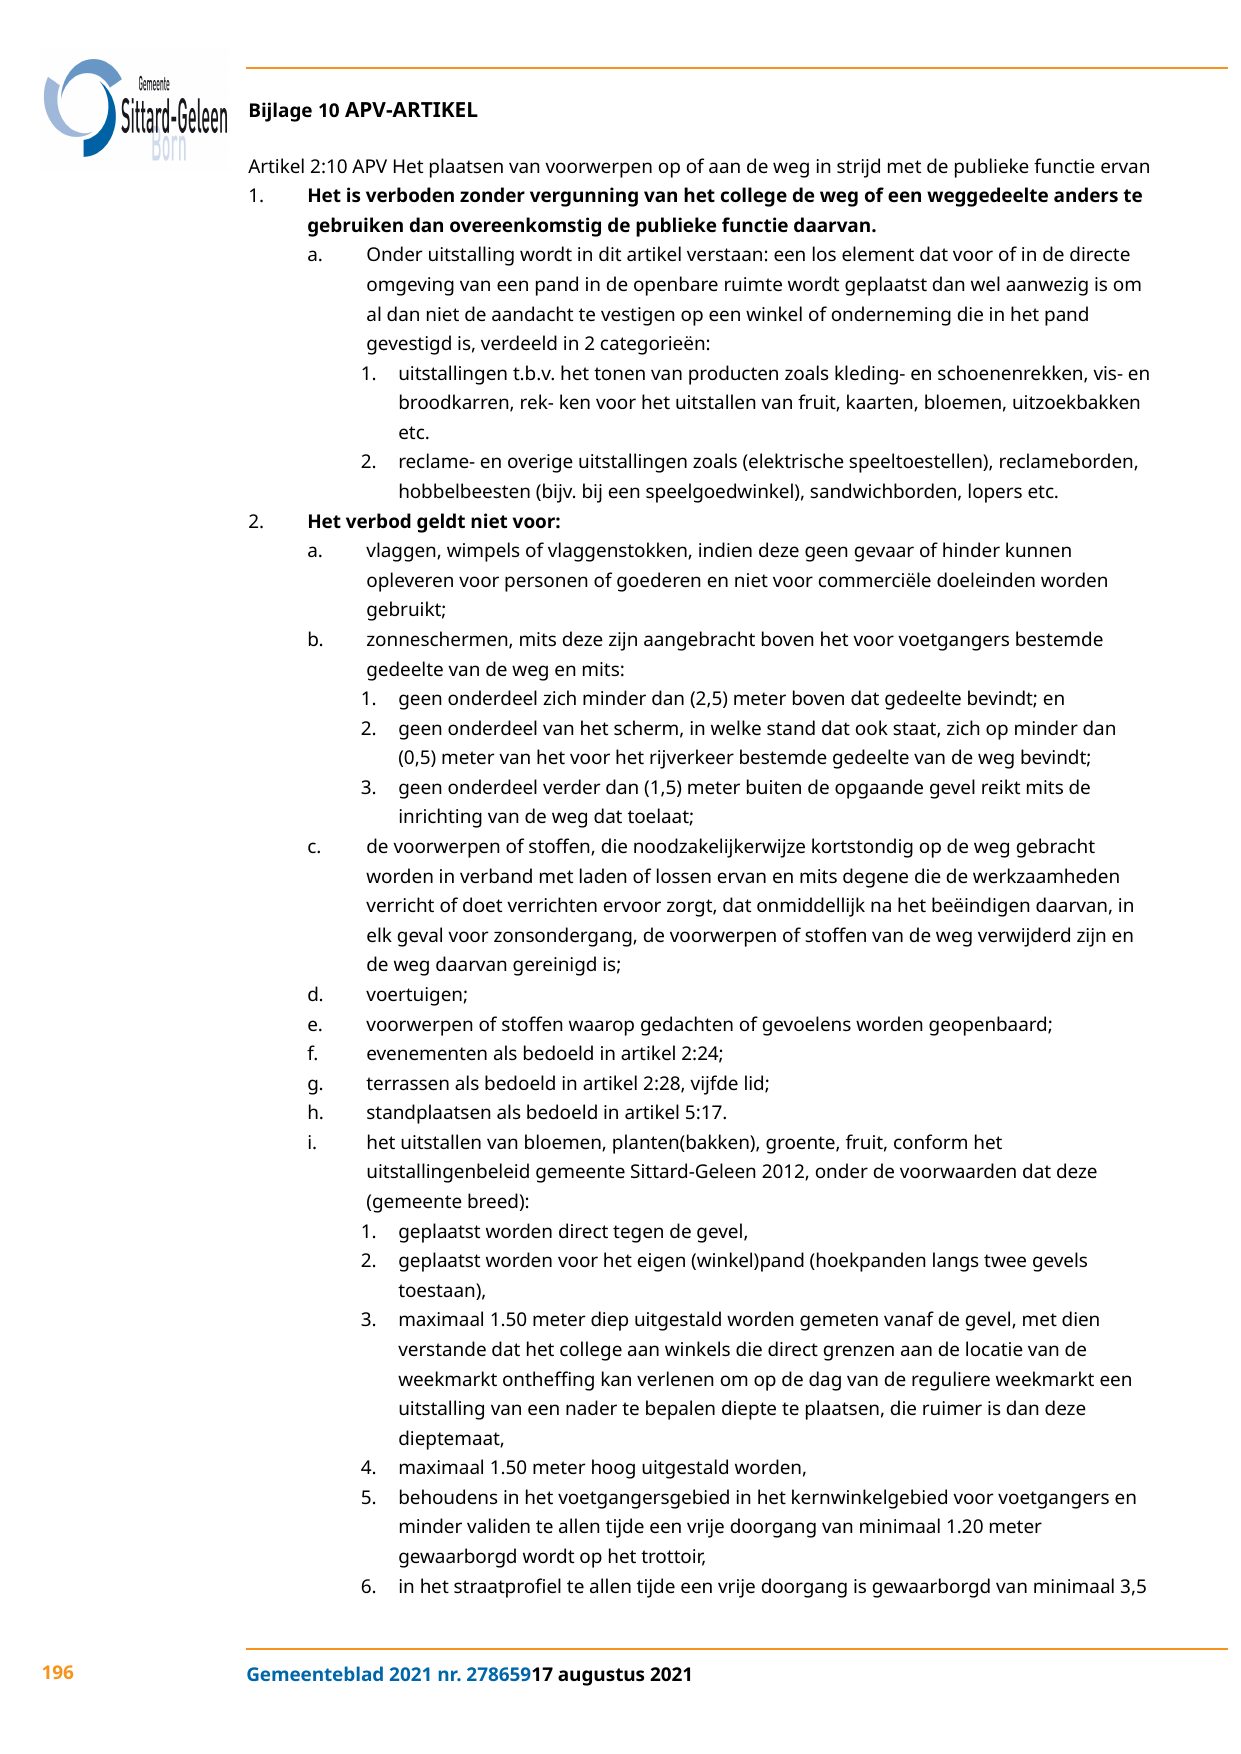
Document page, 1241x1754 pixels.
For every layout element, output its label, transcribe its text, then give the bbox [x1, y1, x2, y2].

list het uitstallen van bloemen, planten(bakken), groente, fruit, conform het uitstallingenbeleid gemeente Sittard-Geleen 2012, onder de voorwaarden dat deze (gemeente breed): [307, 1129, 1152, 1214]
list geplaatst worden direct tegen de gevel, [361, 1218, 1152, 1244]
text Artikel 2:10 APV Het plaatsen van voorwerpen op of aan de weg in strijd met de publieke functie ervan [248, 153, 1152, 179]
list reclame- en overige uitstallingen zoals (elektrische speeltoestellen), reclameborden, hobbelbeesten (bijv. bij een speelgoedwinkel), sandwichborden, lopers etc. [361, 449, 1152, 504]
list terrassen als bedoeld in artikel 2:28, vijfde lid; [307, 1070, 1152, 1096]
list standplaatsen als bedoeld in artikel 5:17. [307, 1099, 1152, 1125]
list de voorwerpen of stoffen, die noodzakelijkerwijze kortstondig op de weg gebracht worden in verband met laden of lossen ervan en mits degene die de werkzaamheden verricht of doet verrichten ervoor zorgt, dat onmiddellijk na het beëindigen daarvan, in elk geval voor zonsondergang, de voorwerpen of stoffen van de weg verwijderd zijn en de weg daarvan gereinigd is; [307, 833, 1152, 977]
list geplaatst worden voor het eigen (winkel)pand (hoekpanden langs twee gevels toestaan), [361, 1247, 1152, 1303]
list zonneschermen, mits deze zijn aangebracht boven het voor voetgangers bestemde gedeelte van de weg en mits: [307, 626, 1152, 682]
list evenementen als bedoeld in artikel 2:24; [307, 1040, 1152, 1066]
list Het is verboden zonder vergunning van het college de weg of een weggedeelte anders te gebruiken dan overeenkomstig de publieke functie daarvan. [248, 182, 1152, 238]
list maximaal 1.50 meter hoog uitgestald worden, [361, 1454, 1152, 1480]
picture [41, 47, 231, 172]
list geen onderdeel van het scherm, in welke stand dat ook staat, zich op minder dan (0,5) meter van het voor het rijverkeer bestemde gedeelte van de weg bevindt; [361, 715, 1152, 770]
list voorwerpen of stoffen waarop gedachten of gevoelens worden geopenbaard; [307, 1011, 1152, 1037]
list behoudens in het voetgangersgebied in het kernwinkelgebied voor voetgangers en minder validen te allen tijde een vrije doorgang van minimaal 1.20 meter gewaarborgd wordt op het trottoir, [361, 1484, 1152, 1569]
list geen onderdeel zich minder dan (2,5) meter boven dat gedeelte bevindt; en [361, 685, 1152, 711]
list uitstallingen t.b.v. het tonen van producten zoals kleding- en schoenenrekken, vis- en broodkarren, rek- ken voor het uitstallen van fruit, kaarten, bloemen, uitzoekbakken etc. [361, 360, 1152, 445]
list in het straatprofiel te allen tijde een vrije doorgang is gewaarborgd van minimaal 3,5 [361, 1573, 1152, 1599]
list geen onderdeel verder dan (1,5) meter buiten de opgaande gevel reikt mits de inrichting van de weg dat toelaat; [361, 774, 1152, 829]
list vlaggen, wimpels of vlaggenstokken, indien deze geen gevaar of hinder kunnen opleveren voor personen of goederen en niet voor commerciële doeleinden worden gebruikt; [307, 537, 1152, 622]
list voertuigen; [307, 981, 1152, 1007]
text Bijlage 10 APV-ARTIKEL [248, 95, 1152, 123]
list Het verbod geldt niet voor: [248, 508, 1152, 534]
list Onder uitstalling wordt in dit artikel verstaan: een los element dat voor of in de directe omgeving van een pand in de openbare ruimte wordt geplaatst dan wel aanwezig is om al dan niet de aandacht te vestigen op een winkel of onderneming die in het pand gevestigd is, verdeeld in 2 categorieën: [307, 242, 1152, 356]
list maximaal 1.50 meter diep uitgestald worden gemeten vanaf de gevel, met dien verstande dat het college aan winkels die direct grenzen aan de locatie van de weekmarkt ontheffing kan verlenen om op de dag van de reguliere weekmarkt een uitstalling van een nader te bepalen diepte te plaatsen, die ruimer is dan deze dieptemaat, [361, 1307, 1152, 1451]
